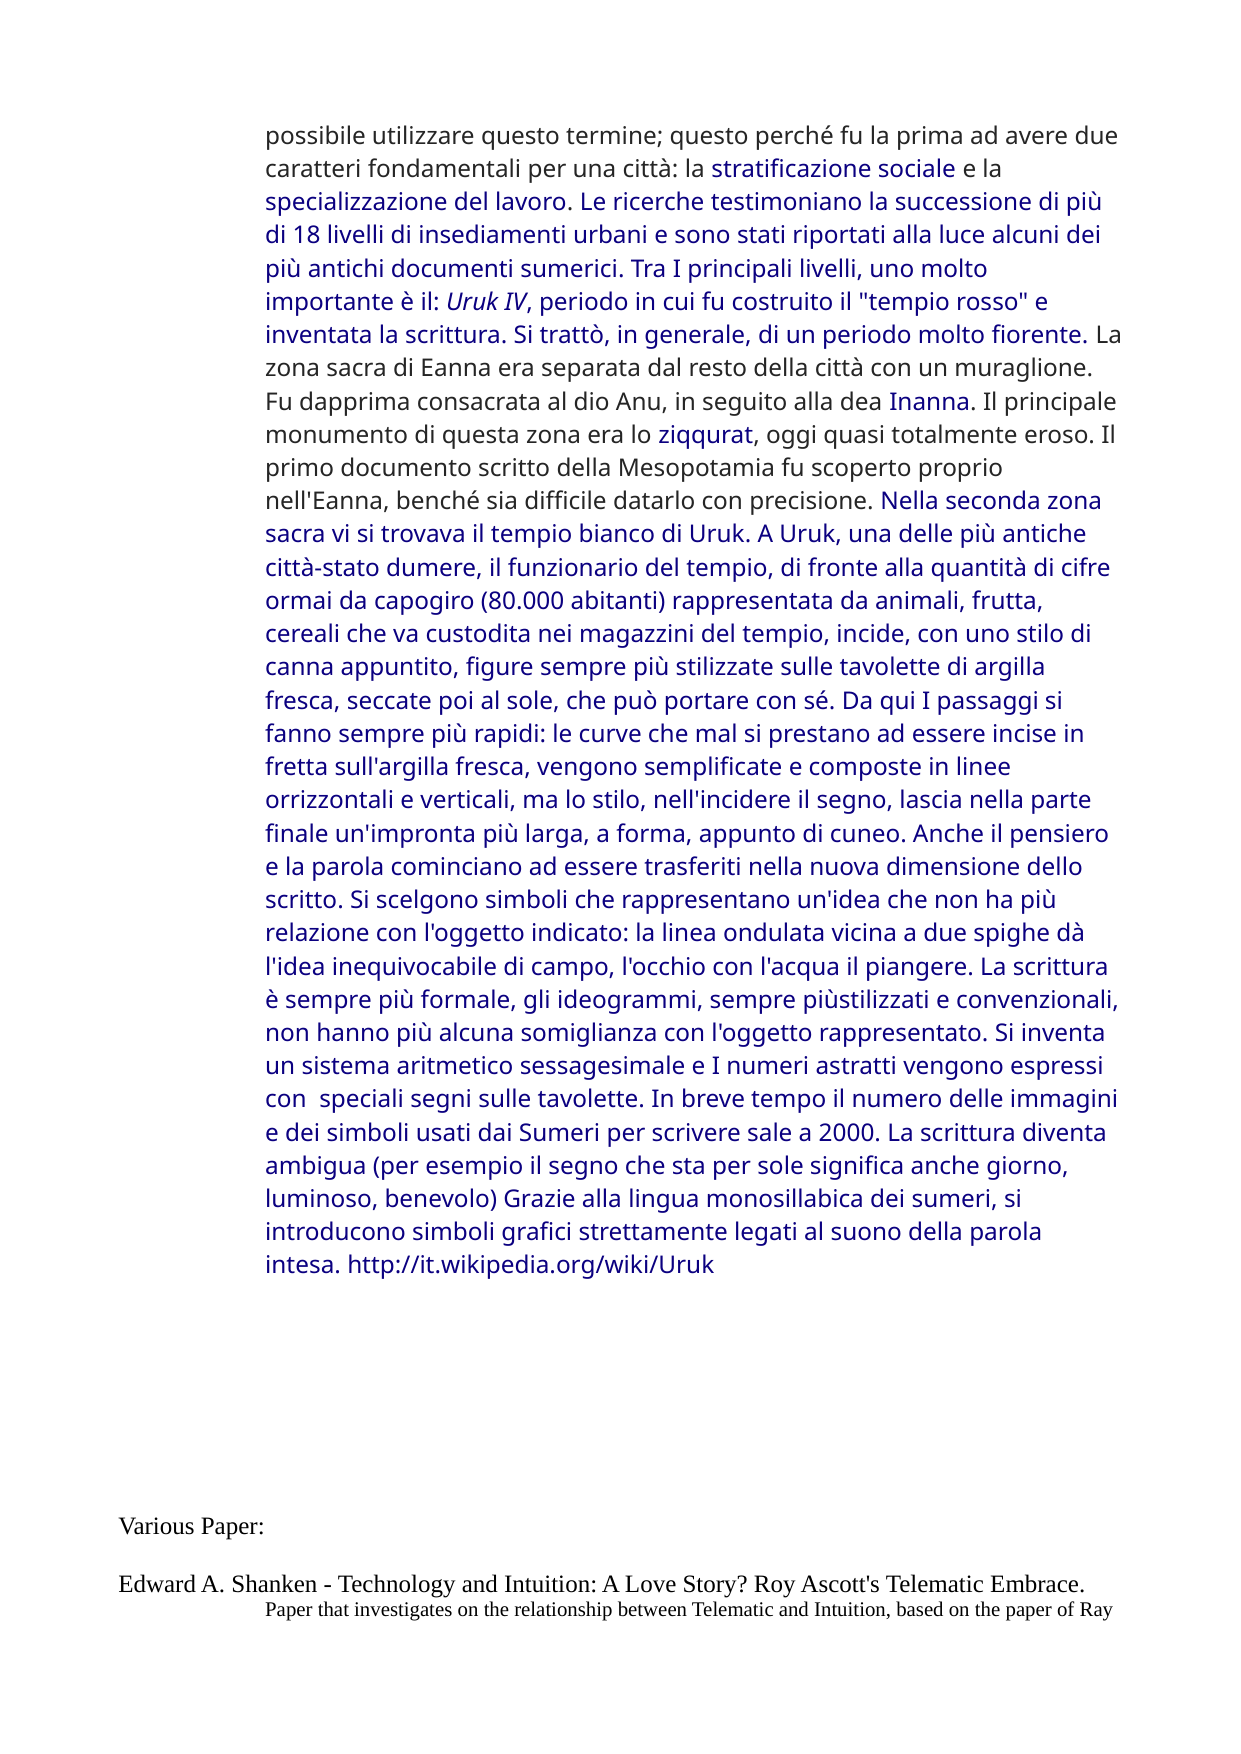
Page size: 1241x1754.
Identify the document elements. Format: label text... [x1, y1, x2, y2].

text Edward A. Shanken - Technology and Intuition: A Love Story? Roy Ascott's Telematic Embrace. Paper that investigates on the relationship between Telematic and Intuition, based on the paper of Ray [118, 1569, 1122, 1621]
text possibile utilizzare questo termine; questo perché fu la prima ad avere due caratteri fondamentali per una città: la stratificazione sociale e la specializzazione del lavoro. Le ricerche testimoniano la successione di più di 18 livelli di insediamenti urbani e sono stati riportati alla luce alcuni dei più antichi documenti sumerici. Tra I principali livelli, uno molto importante è il: Uruk IV, periodo in cui fu costruito il "tempio rosso" e inventata la scrittura. Si trattò, in generale, di un periodo molto fiorente. La zona sacra di Eanna era separata dal resto della città con un muraglione. Fu dapprima consacrata al dio Anu, in seguito alla dea Inanna. Il principale monumento di questa zona era lo ziqqurat, oggi quasi totalmente eroso. Il primo documento scritto della Mesopotamia fu scoperto proprio nell'Eanna, benché sia difficile datarlo con precisione. Nella seconda zona sacra vi si trovava il tempio bianco di Uruk. A Uruk, una delle più antiche città-stato dumere, il funzionario del tempio, di fronte alla quantità di cifre ormai da capogiro (80.000 abitanti) rappresentata da animali, frutta, cereali che va custodita nei magazzini del tempio, incide, con uno stilo di canna appuntito, figure sempre più stilizzate sulle tavolette di argilla fresca, seccate poi al sole, che può portare con sé. Da qui I passaggi si fanno sempre più rapidi: le curve che mal si prestano ad essere incise in fretta sull'argilla fresca, vengono semplificate e composte in linee orrizzontali e verticali, ma lo stilo, nell'incidere il segno, lascia nella parte finale un'impronta più larga, a forma, appunto di cuneo. Anche il pensiero e la parola cominciano ad essere trasferiti nella nuova dimensione dello scritto. Si scelgono simboli che rappresentano un'idea che non ha più relazione con l'oggetto indicato: la linea ondulata vicina a due spighe dà l'idea inequivocabile di campo, l'occhio con l'acqua il piangere. La scrittura è sempre più formale, gli ideogrammi, sempre piùstilizzati e convenzionali, non hanno più alcuna somiglianza con l'oggetto rappresentato. Si inventa un sistema aritmetico sessagesimale e I numeri astratti vengono espressi con speciali segni sulle tavolette. In breve tempo il numero delle immagini e dei simboli usati dai Sumeri per scrivere sale a 2000. La scrittura diventa ambigua (per esempio il segno che sta per sole significa anche giorno, luminoso, benevolo) Grazie alla lingua monosillabica dei sumeri, si introducono simboli grafici strettamente legati al suono della parola intesa. http://it.wikipedia.org/wiki/Uruk [118, 118, 1122, 1281]
text Various Paper: [118, 1511, 1122, 1540]
